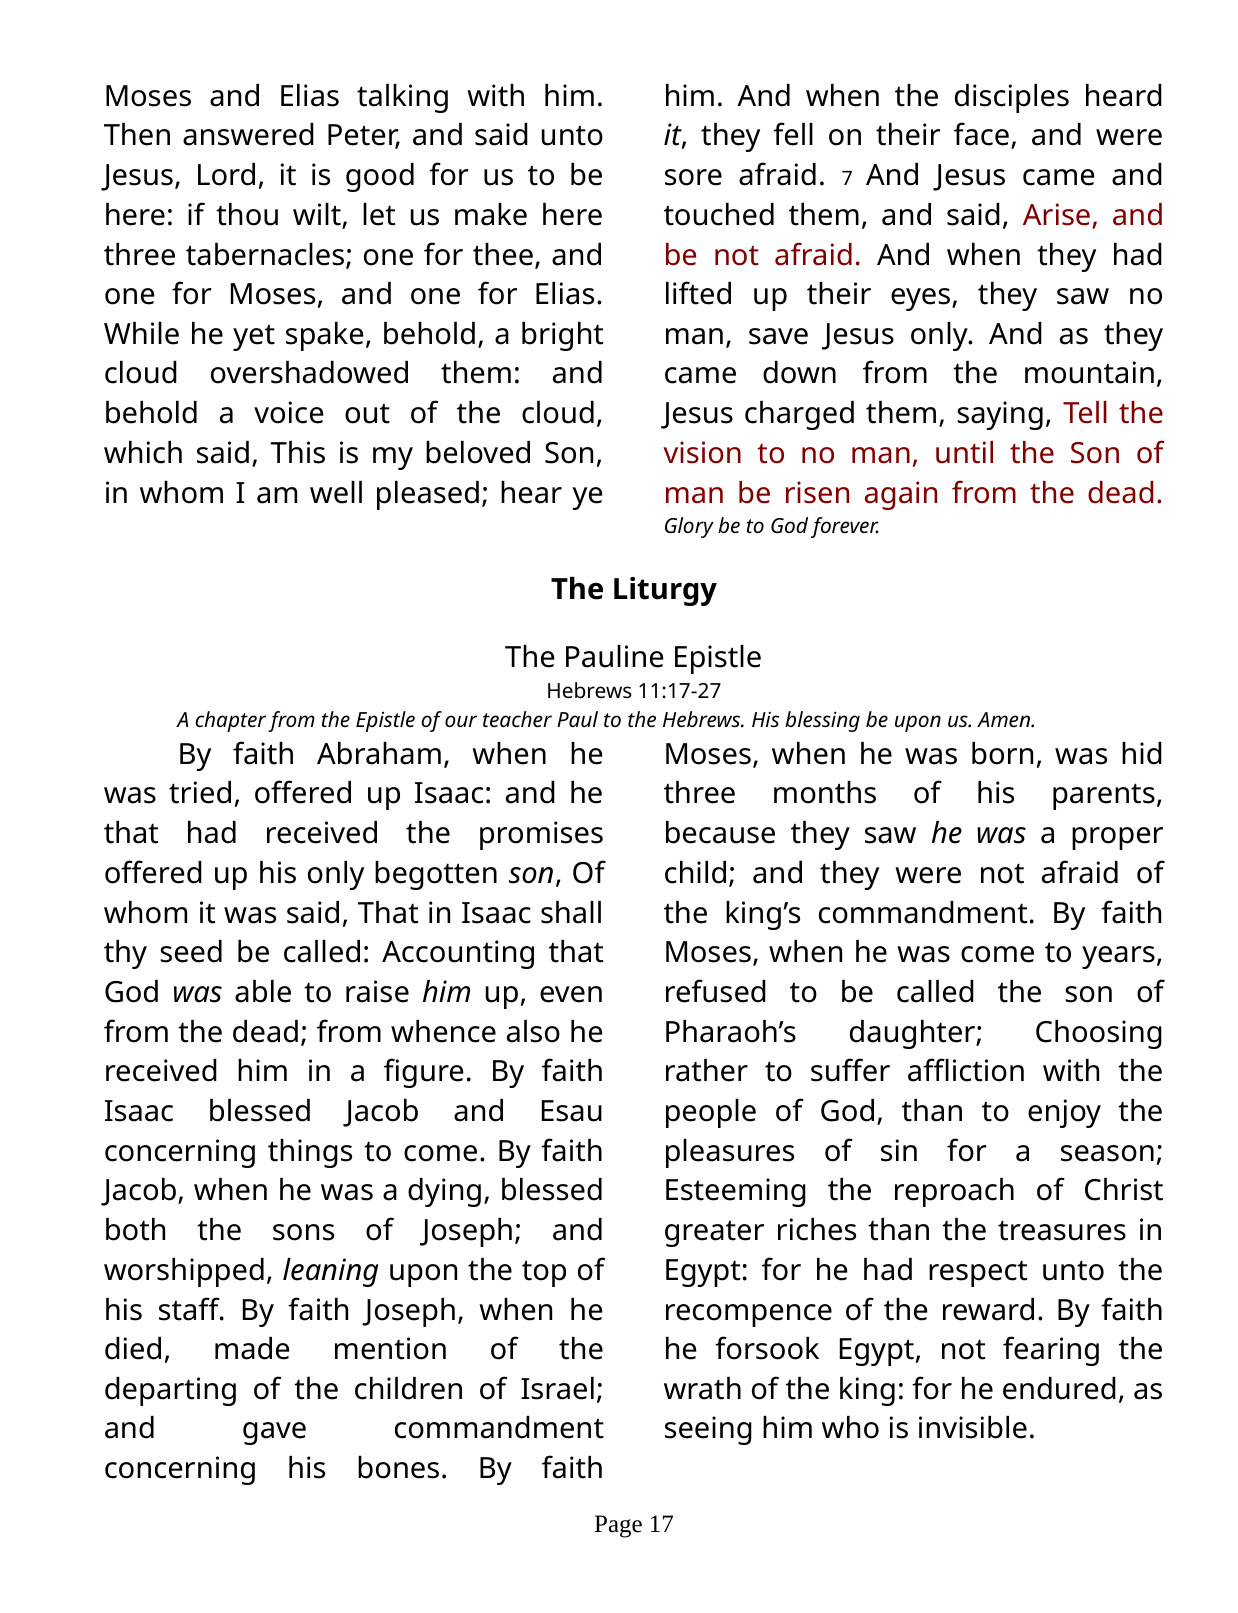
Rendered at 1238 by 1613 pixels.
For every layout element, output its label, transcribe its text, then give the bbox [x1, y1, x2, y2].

text The Pauline Epistle [103, 637, 1164, 676]
text A chapter from the Epistle of our teacher Paul to the Hebrews. His blessing be upon us. Amen. [103, 705, 1164, 733]
text Moses and Elias talking with him. Then answered Peter, and said unto Jesus, Lord, it is good for us to be here: if thou wilt, let us make here three tabernacles; one for thee, and one for Moses, and one for Elias. While he yet spake, behold, a bright cloud overshadowed them: and behold a voice out of the cloud, which said, This is my beloved Son, in whom I am well pleased; hear ye [103, 75, 604, 512]
text Moses, when he was born, was hid three months of his parents, because they saw he was a proper child; and they were not afraid of the king’s commandment. By faith Moses, when he was come to years, refused to be called the son of Pharaoh’s daughter; Choosing rather to suffer affliction with the people of God, than to enjoy the pleasures of sin for a season; Esteeming the reproach of Christ greater riches than the treasures in Egypt: for he had respect unto the recompence of the reward. By faith he forsook Egypt, not fearing the wrath of the king: for he endured, as seeing him who is invisible. [663, 733, 1164, 1447]
text him. And when the disciples heard it, they fell on their face, and were sore afraid. 7 And Jesus came and touched them, and said, Arise, and be not afraid. And when they had lifted up their eyes, they saw no man, save Jesus only. And as they came down from the mountain, Jesus charged them, saying, Tell the vision to no man, until the Son of man be risen again from the dead. Glory be to God forever. [663, 75, 1164, 540]
text By faith Abraham, when he was tried, offered up Isaac: and he that had received the promises offered up his only begotten son, Of whom it was said, That in Isaac shall thy seed be called: Accounting that God was able to raise him up, even from the dead; from whence also he received him in a figure. By faith Isaac blessed Jacob and Esau concerning things to come. By faith Jacob, when he was a dying, blessed both the sons of Joseph; and worshipped, leaning upon the top of his staff. By faith Joseph, when he died, made mention of the departing of the children of Israel; and gave commandment concerning his bones. By faith [103, 733, 604, 1487]
text The Liturgy [103, 568, 1164, 608]
text Hebrews 11:17-27 [103, 676, 1164, 705]
